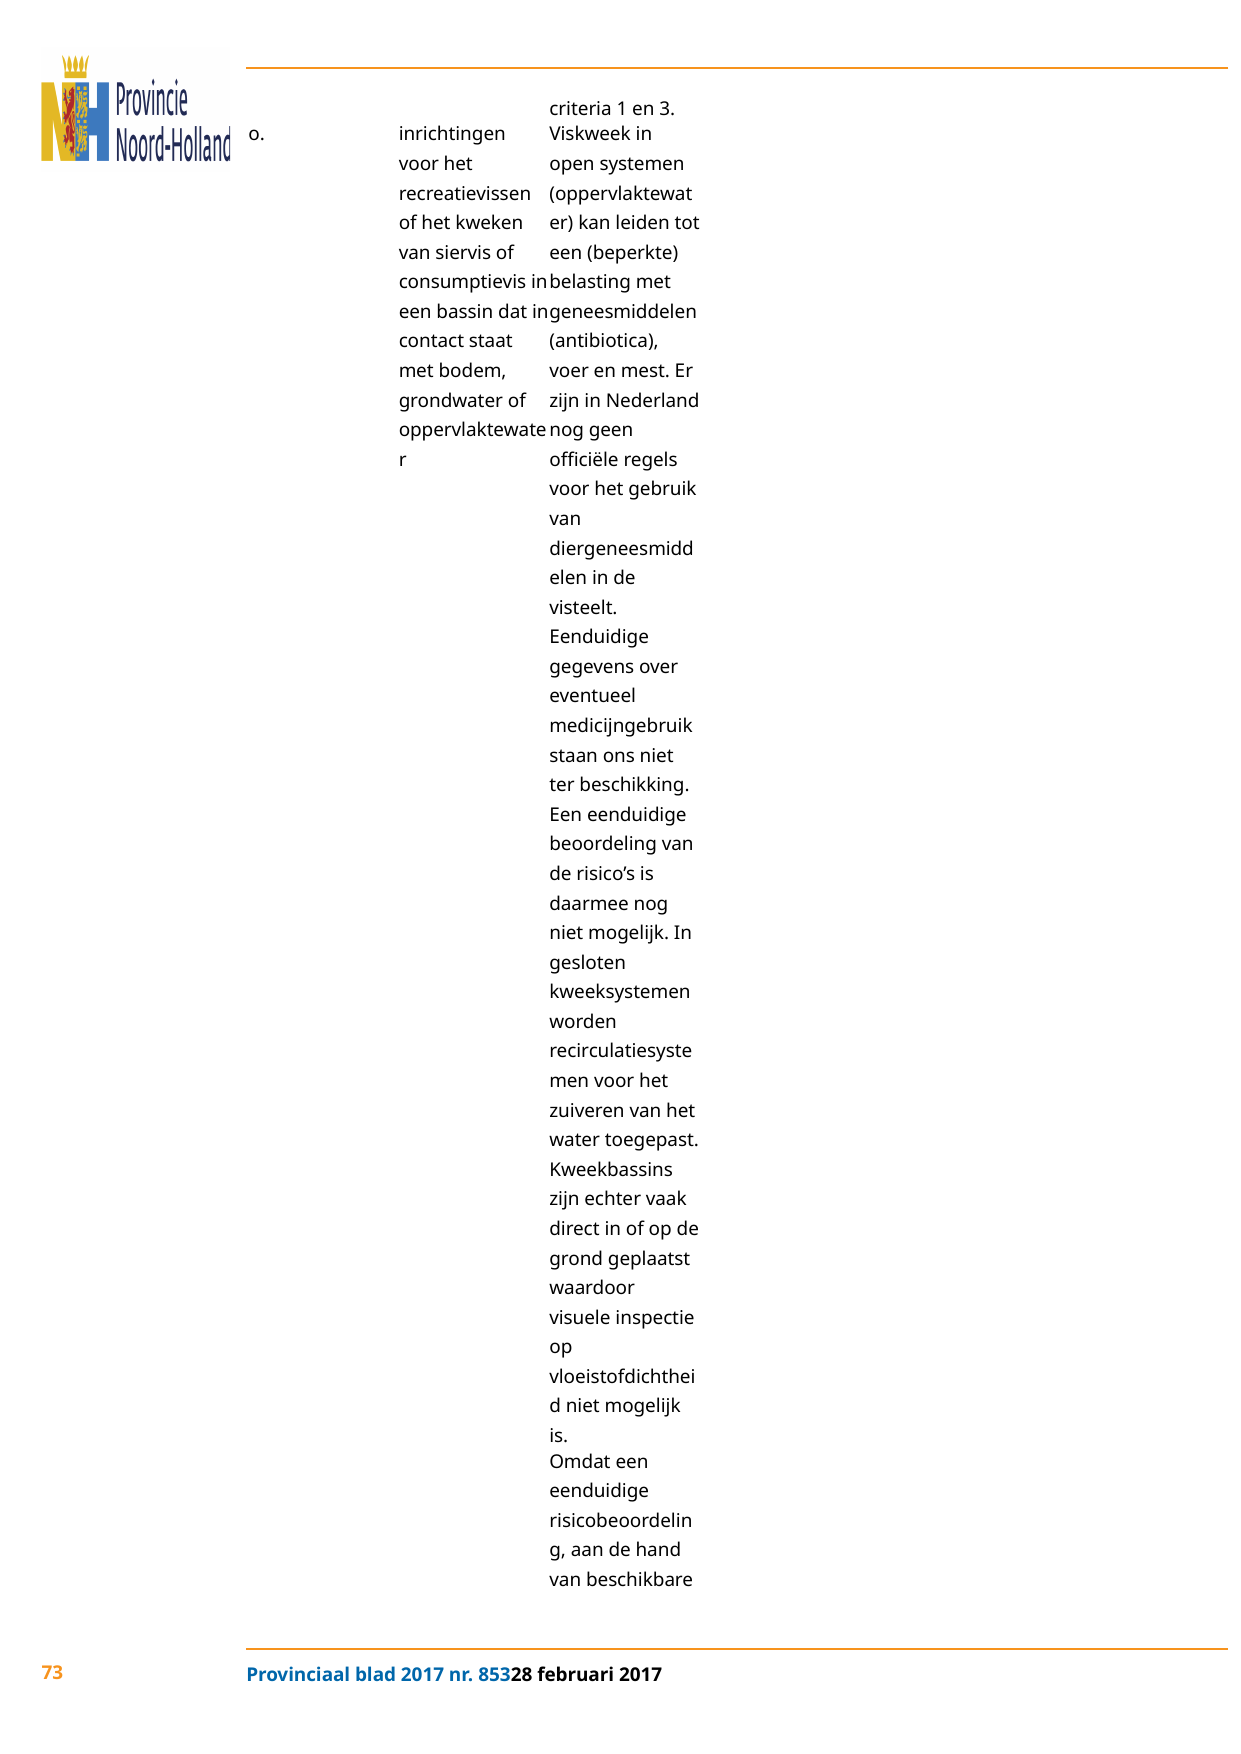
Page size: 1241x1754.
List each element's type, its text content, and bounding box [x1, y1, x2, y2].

table_cell criteria 1 en 3. [549, 95, 700, 121]
table_cell [399, 95, 549, 121]
table_cell [248, 95, 398, 121]
table_cell Viskweek in open systemen (oppervlaktewater) kan leiden tot een (beperkte) belasting met geneesmiddelen (antibiotica), voer en mest. Er zijn in Nederland nog geen officiële regels voor het gebruik van diergeneesmiddelen in de visteelt. Eenduidige gegevens over eventueel medicijngebruik staan ons niet ter beschikking. Een eenduidige beoordeling van de risico’s is daarmee nog niet mogelijk. In gesloten kweeksystemen worden recirculatiesystemen voor het zuiveren van het water toegepast. Kweekbassins zijn echter vaak direct in of op de grond geplaatst waardoor visuele inspectie op vloeistofdichtheid niet mogelijk is. [549, 121, 700, 1448]
table_cell o. [248, 121, 398, 1592]
table_cell inrichtingen voor het recreatievissen of het kweken van siervis of consumptievis in een bassin dat in contact staat met bodem, grondwater of oppervlaktewater [399, 121, 549, 1592]
picture [41, 47, 231, 172]
table_cell Omdat een eenduidige risicobeoordeling, aan de hand van beschikbare [549, 1448, 700, 1592]
